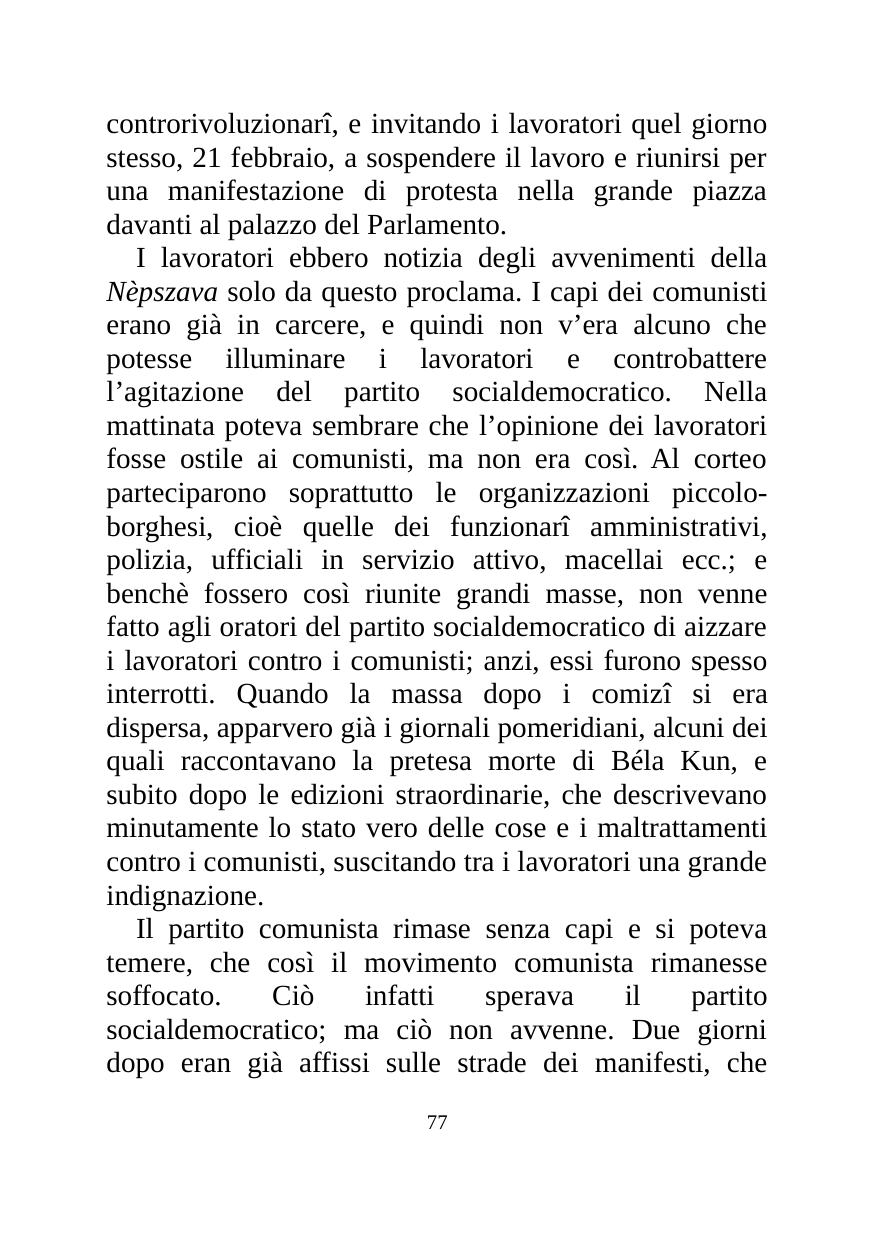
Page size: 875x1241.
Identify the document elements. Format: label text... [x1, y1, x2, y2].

text I lavoratori ebbero notizia degli avvenimenti della Nèpszava solo da questo proclama. I capi dei comunisti erano già in carcere, e quindi non v’era alcuno che potesse illuminare i lavoratori e controbattere l’agitazione del partito socialdemocratico. Nella mattinata poteva sembrare che l’opinione dei lavoratori fosse ostile ai comunisti, ma non era così. Al corteo parteciparono soprattutto le organizzazioni piccolo-borghesi, cioè quelle dei funzionarî amministrativi, polizia, ufficiali in servizio attivo, macellai ecc.; e benchè fossero così riunite grandi masse, non venne fatto agli oratori del partito socialdemocratico di aizzare i lavoratori contro i comunisti; anzi, essi furono spesso interrotti. Quando la massa dopo i comizî si era dispersa, apparvero già i giornali pomeridiani, alcuni dei quali raccontavano la pretesa morte di Béla Kun, e subito dopo le edizioni straordinarie, che descrivevano minutamente lo stato vero delle cose e i maltrattamenti contro i comunisti, suscitando tra i lavoratori una grande indignazione. [106, 240, 768, 911]
text controrivoluzionarî, e invitando i lavoratori quel giorno stesso, 21 febbraio, a sospendere il lavoro e riunirsi per una manifestazione di protesta nella grande piazza davanti al palazzo del Parlamento. [106, 106, 768, 240]
text Il partito comunista rimase senza capi e si poteva temere, che così il movimento comunista rimanesse soffocato. Ciò infatti sperava il partito socialdemocratico; ma ciò non avvenne. Due giorni dopo eran già affissi sulle strade dei manifesti, che [106, 911, 768, 1079]
